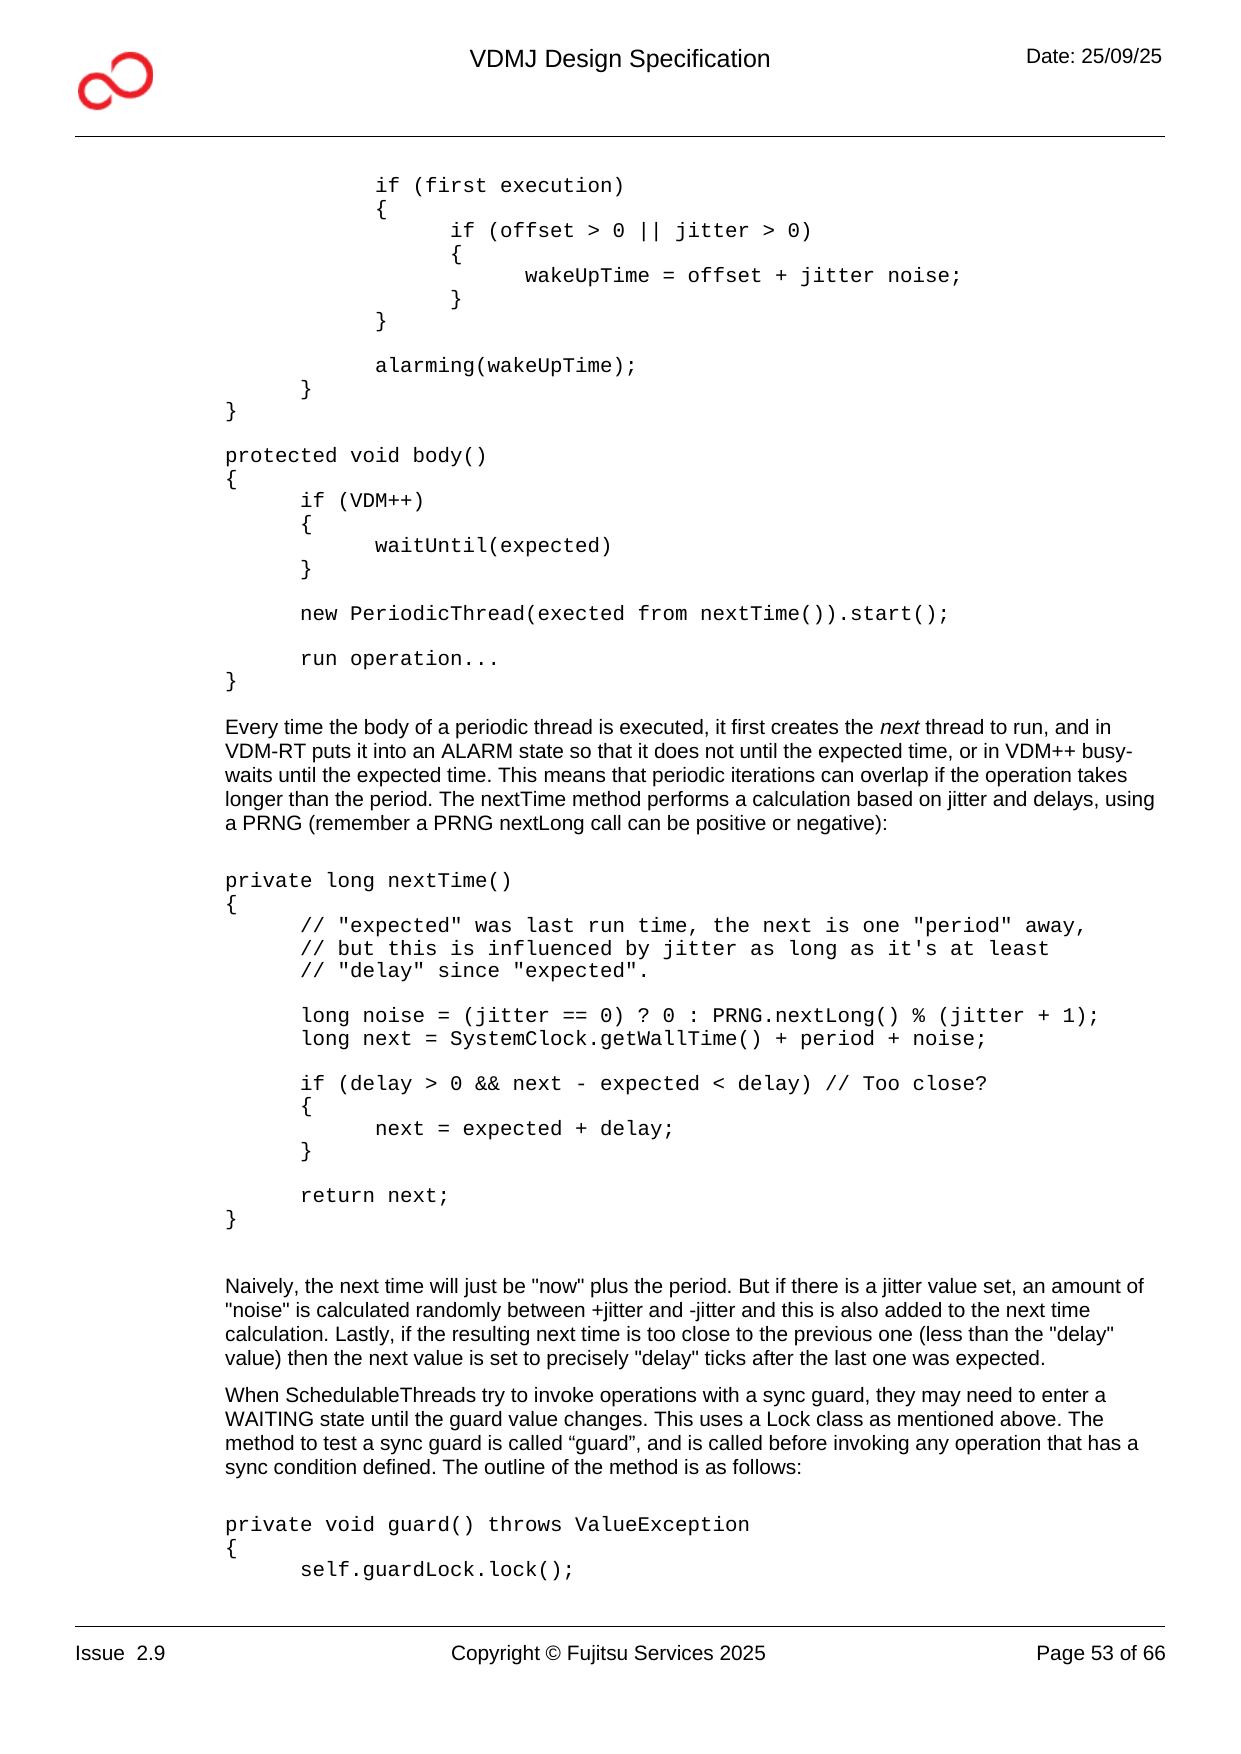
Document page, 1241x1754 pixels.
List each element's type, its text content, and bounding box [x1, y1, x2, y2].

text next = expected + delay; [225, 1117, 1165, 1140]
text run operation... [225, 647, 1165, 670]
text new PeriodicThread(exected from nextTime()).start(); [225, 602, 1165, 625]
text // "delay" since "expected". [225, 960, 1165, 982]
text { [225, 892, 1165, 915]
text wakeUpTime = offset + jitter noise; [225, 265, 1165, 287]
text When SchedulableThreads try to invoke operations with a sync guard, they may need to enter a WAITING state until the guard value changes. This uses a Lock class as mentioned above. The method to test a sync guard is called “guard”, and is called before invoking any operation that has a sync condition defined. The outline of the method is as follows: [225, 1383, 1165, 1479]
text waitUntil(expected) [225, 535, 1165, 557]
text } [225, 400, 1165, 422]
text protected void body() [225, 445, 1165, 467]
text } [225, 310, 1165, 332]
text if (VDM++) [225, 490, 1165, 512]
text { [225, 467, 1165, 490]
text if (offset > 0 || jitter > 0) [225, 220, 1165, 242]
text if (delay > 0 && next - expected < delay) // Too close? [225, 1072, 1165, 1095]
text self.guardLock.lock(); [225, 1559, 1165, 1581]
text if (first execution) [225, 175, 1165, 197]
text // "expected" was last run time, the next is one "period" away, [225, 915, 1165, 937]
text Every time the body of a periodic thread is executed, it first creates the next thread to run, and in VDM-RT puts it into an ALARM state so that it does not until the expected time, or in VDM++ busy-waits until the expected time. This means that periodic iterations can overlap if the operation takes longer than the period. The nextTime method performs a calculation based on jitter and delays, using a PRNG (remember a PRNG nextLong call can be positive or negative): [225, 715, 1165, 835]
text return next; [225, 1185, 1165, 1207]
picture [78, 44, 153, 120]
text { [225, 512, 1165, 535]
text Naively, the next time will just be "now" plus the period. But if there is a jitter value set, an amount of "noise" is calculated randomly between +jitter and -jitter and this is also added to the next time calculation. Lastly, if the resulting next time is too close to the previous one (less than the "delay" value) then the next value is set to precisely "delay" ticks after the last one was expected. [225, 1275, 1165, 1371]
text } [225, 1207, 1165, 1230]
text } [225, 287, 1165, 310]
text alarming(wakeUpTime); [225, 355, 1165, 377]
text { [225, 1536, 1165, 1559]
text { [225, 1095, 1165, 1117]
text private void guard() throws ValueException [225, 1514, 1165, 1536]
text // but this is influenced by jitter as long as it's at least [225, 937, 1165, 960]
text } [225, 1140, 1165, 1162]
text private long nextTime() [225, 870, 1165, 892]
text } [225, 377, 1165, 400]
text } [225, 557, 1165, 580]
text { [225, 242, 1165, 265]
text { [225, 197, 1165, 220]
text } [225, 670, 1165, 692]
text long next = SystemClock.getWallTime() + period + noise; [225, 1027, 1165, 1050]
text long noise = (jitter == 0) ? 0 : PRNG.nextLong() % (jitter + 1); [225, 1005, 1165, 1027]
